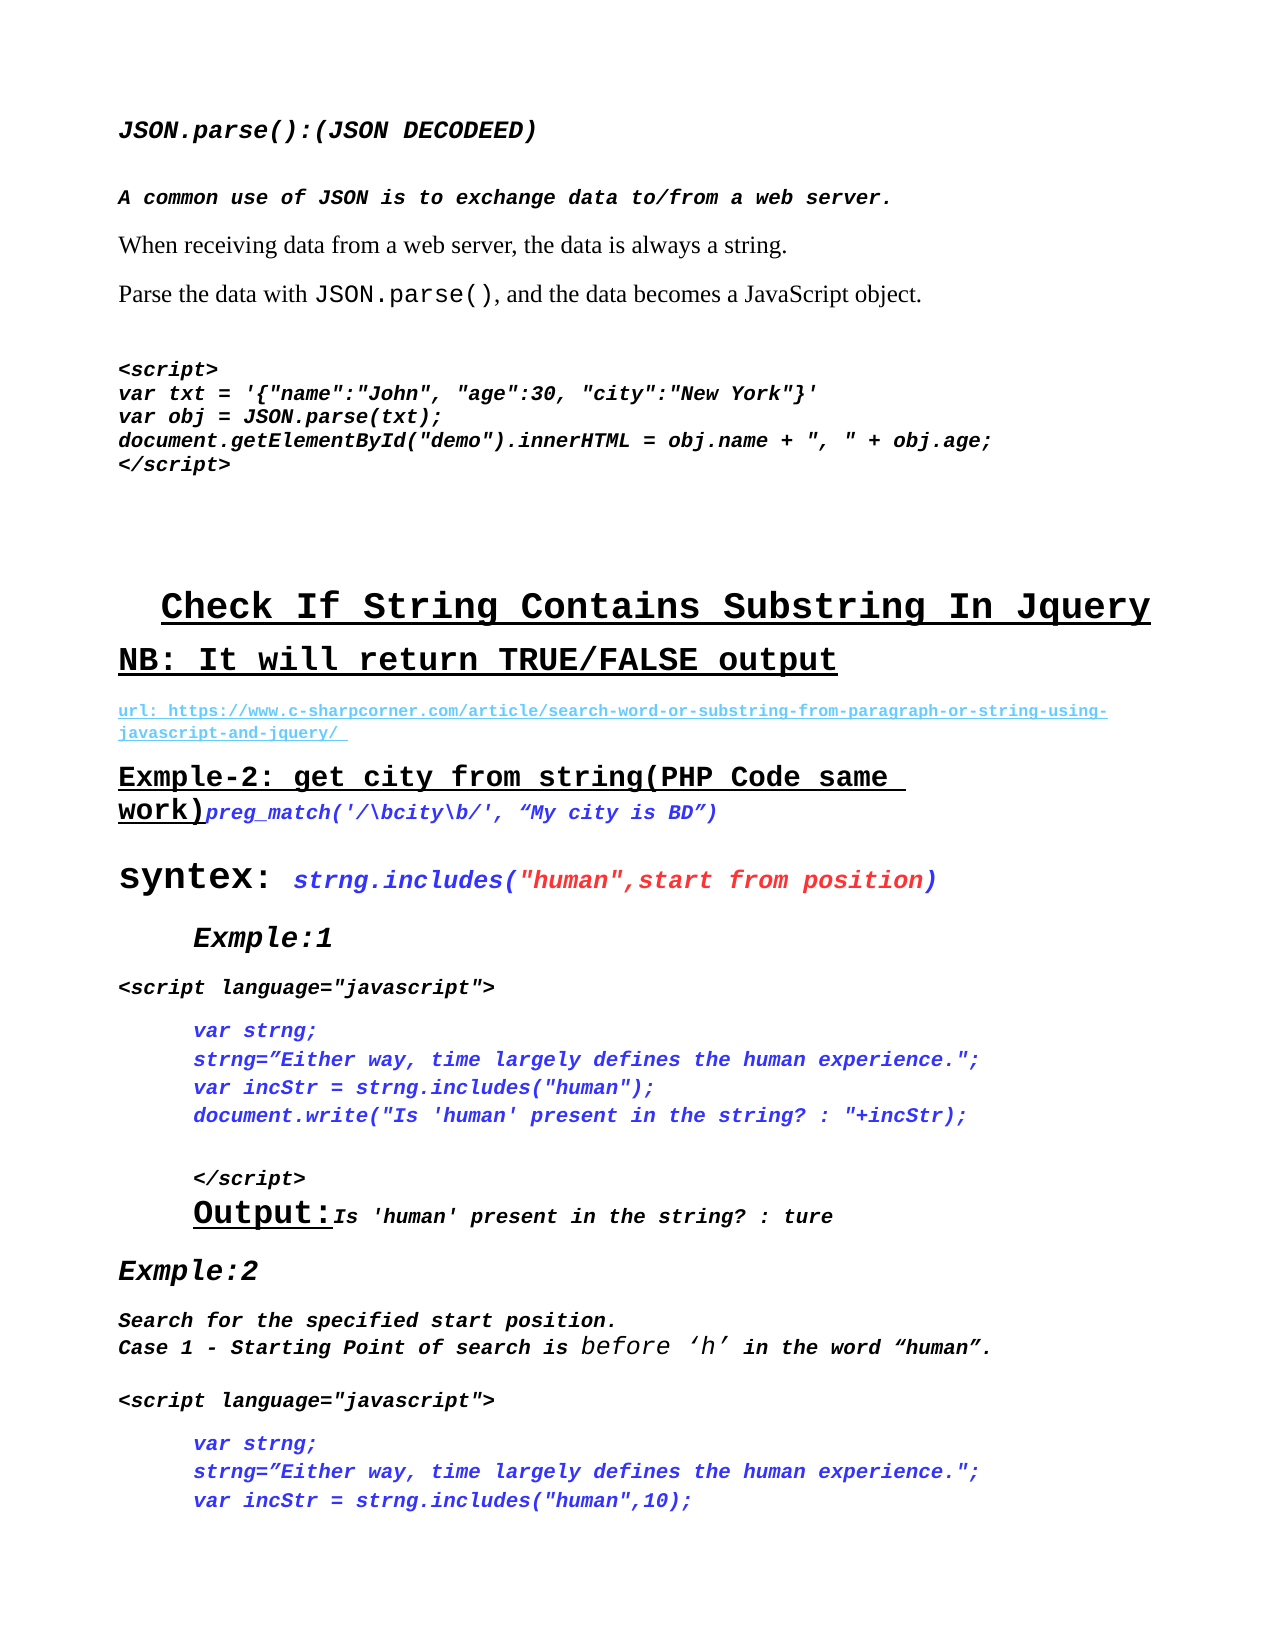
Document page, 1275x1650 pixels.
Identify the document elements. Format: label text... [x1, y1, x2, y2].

text NB: It will return TRUE/FALSE output [118, 642, 1157, 680]
text Parse the data with JSON.parse(), and the data becomes a JavaScript object. [118, 279, 1157, 310]
text syntex: strng.includes("human",start from position) [118, 858, 1157, 900]
subtitle JSON.parse():(JSON DECODEED) [118, 118, 1157, 146]
list strng=”Either way, time largely defines the human experience."; [164, 1462, 1157, 1485]
text var obj = JSON.parse(txt); [118, 406, 1157, 430]
text A common use of JSON is to exchange data to/from a web server. [118, 187, 1157, 211]
list var incStr = strng.includes("human",10); [164, 1490, 1157, 1513]
text Exmple:1 [118, 923, 1157, 956]
text url: https://www.c-sharpcorner.com/article/search-word-or-substring-from-paragraph-or-string-using-javascript-and-jquery/ [118, 702, 1157, 744]
list strng=”Either way, time largely defines the human experience."; [164, 1048, 1157, 1072]
text var txt = '{"name":"John", "age":30, "city":"New York"}' [118, 383, 1157, 406]
text document.getElementById("demo").innerHTML = obj.name + ", " + obj.age; [118, 430, 1157, 454]
list var strng; [164, 1433, 1157, 1457]
text <script language="javascript"> [118, 977, 1157, 1001]
subtitle Check If String Contains Substring In Jquery [118, 587, 1157, 630]
text Case 1 - Starting Point of search is before ‘h’ in the word “human”. [118, 1334, 1157, 1362]
list document.write("Is 'human' present in the string? : "+incStr); [164, 1105, 1157, 1129]
list var incStr = strng.includes("human"); [164, 1077, 1157, 1101]
list Output:Is 'human' present in the string? : ture [164, 1196, 1157, 1234]
text </script> [118, 454, 1157, 477]
text When receiving data from a web server, the data is always a string. [118, 230, 1157, 259]
text Search for the specified start position. [118, 1310, 1157, 1334]
list var strng; [164, 1020, 1157, 1044]
text Exmple-2: get city from string(PHP Code same work)preg_match('/\bcity\b/', “My city is BD”) [118, 762, 1157, 828]
text <script language="javascript"> [118, 1390, 1157, 1414]
text Exmple:2 [118, 1256, 1157, 1289]
text <script> [118, 359, 1157, 383]
list </script> [164, 1168, 1157, 1191]
